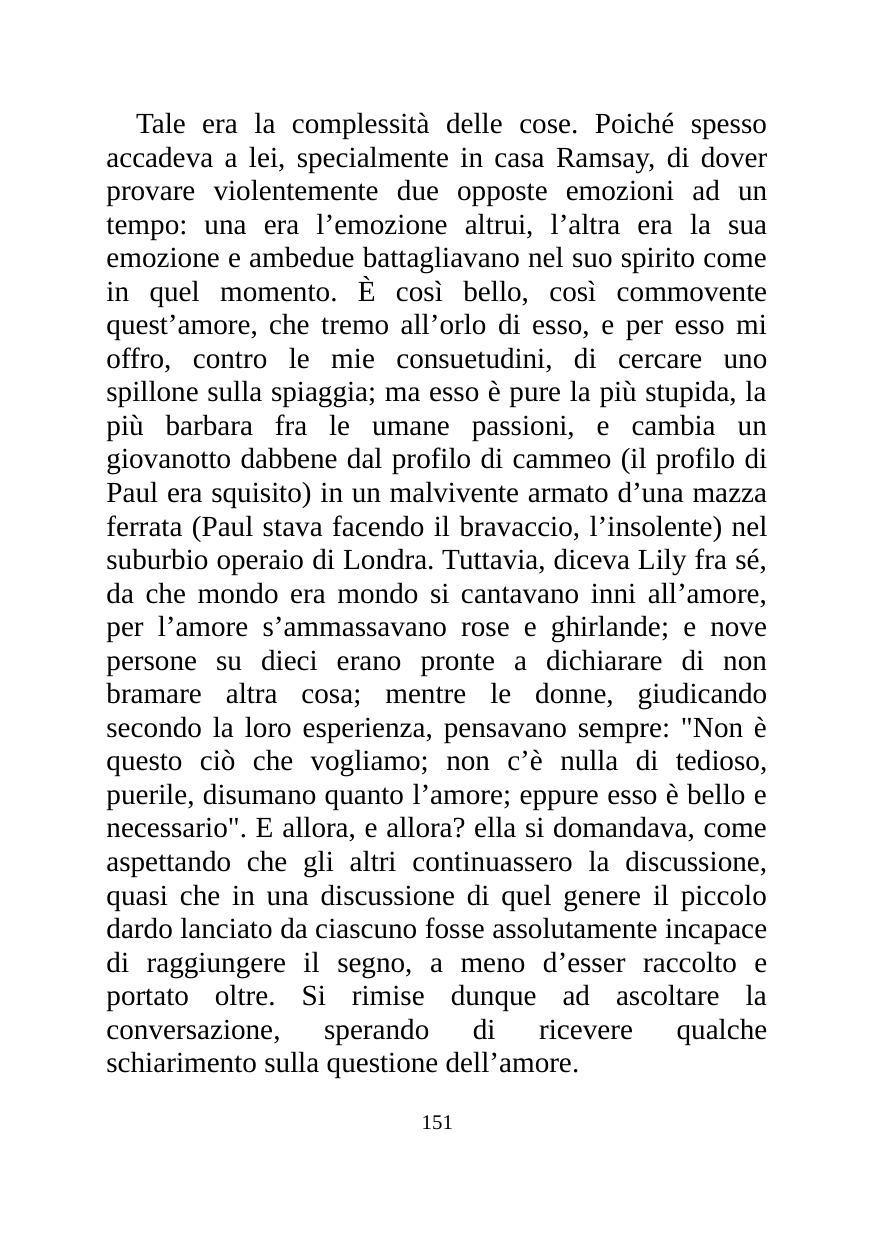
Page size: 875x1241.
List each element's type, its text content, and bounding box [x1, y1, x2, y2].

text Tale era la complessità delle cose. Poiché spesso accadeva a lei, specialmente in casa Ramsay, di dover provare violentemente due opposte emozioni ad un tempo: una era l’emozione altrui, l’altra era la sua emozione e ambedue battagliavano nel suo spirito come in quel momento. È così bello, così commovente quest’amore, che tremo all’orlo di esso, e per esso mi offro, contro le mie consuetudini, di cercare uno spillone sulla spiaggia; ma esso è pure la più stupida, la più barbara fra le umane passioni, e cambia un giovanotto dabbene dal profilo di cammeo (il profilo di Paul era squisito) in un malvivente armato d’una mazza ferrata (Paul stava facendo il bravaccio, l’insolente) nel suburbio operaio di Londra. Tuttavia, diceva Lily fra sé, da che mondo era mondo si cantavano inni all’amore, per l’amore s’ammassavano rose e ghirlande; e nove persone su dieci erano pronte a dichiarare di non bramare altra cosa; mentre le donne, giudicando secondo la loro esperienza, pensavano sempre: "Non è questo ciò che vogliamo; non c’è nulla di tedioso, puerile, disumano quanto l’amore; eppure esso è bello e necessario". E allora, e allora? ella si domandava, come aspettando che gli altri continuassero la discussione, quasi che in una discussione di quel genere il piccolo dardo lanciato da ciascuno fosse assolutamente incapace di raggiungere il segno, a meno d’esser raccolto e portato oltre. Si rimise dunque ad ascoltare la conversazione, sperando di ricevere qualche schiarimento sulla questione dell’amore. [106, 106, 768, 1079]
